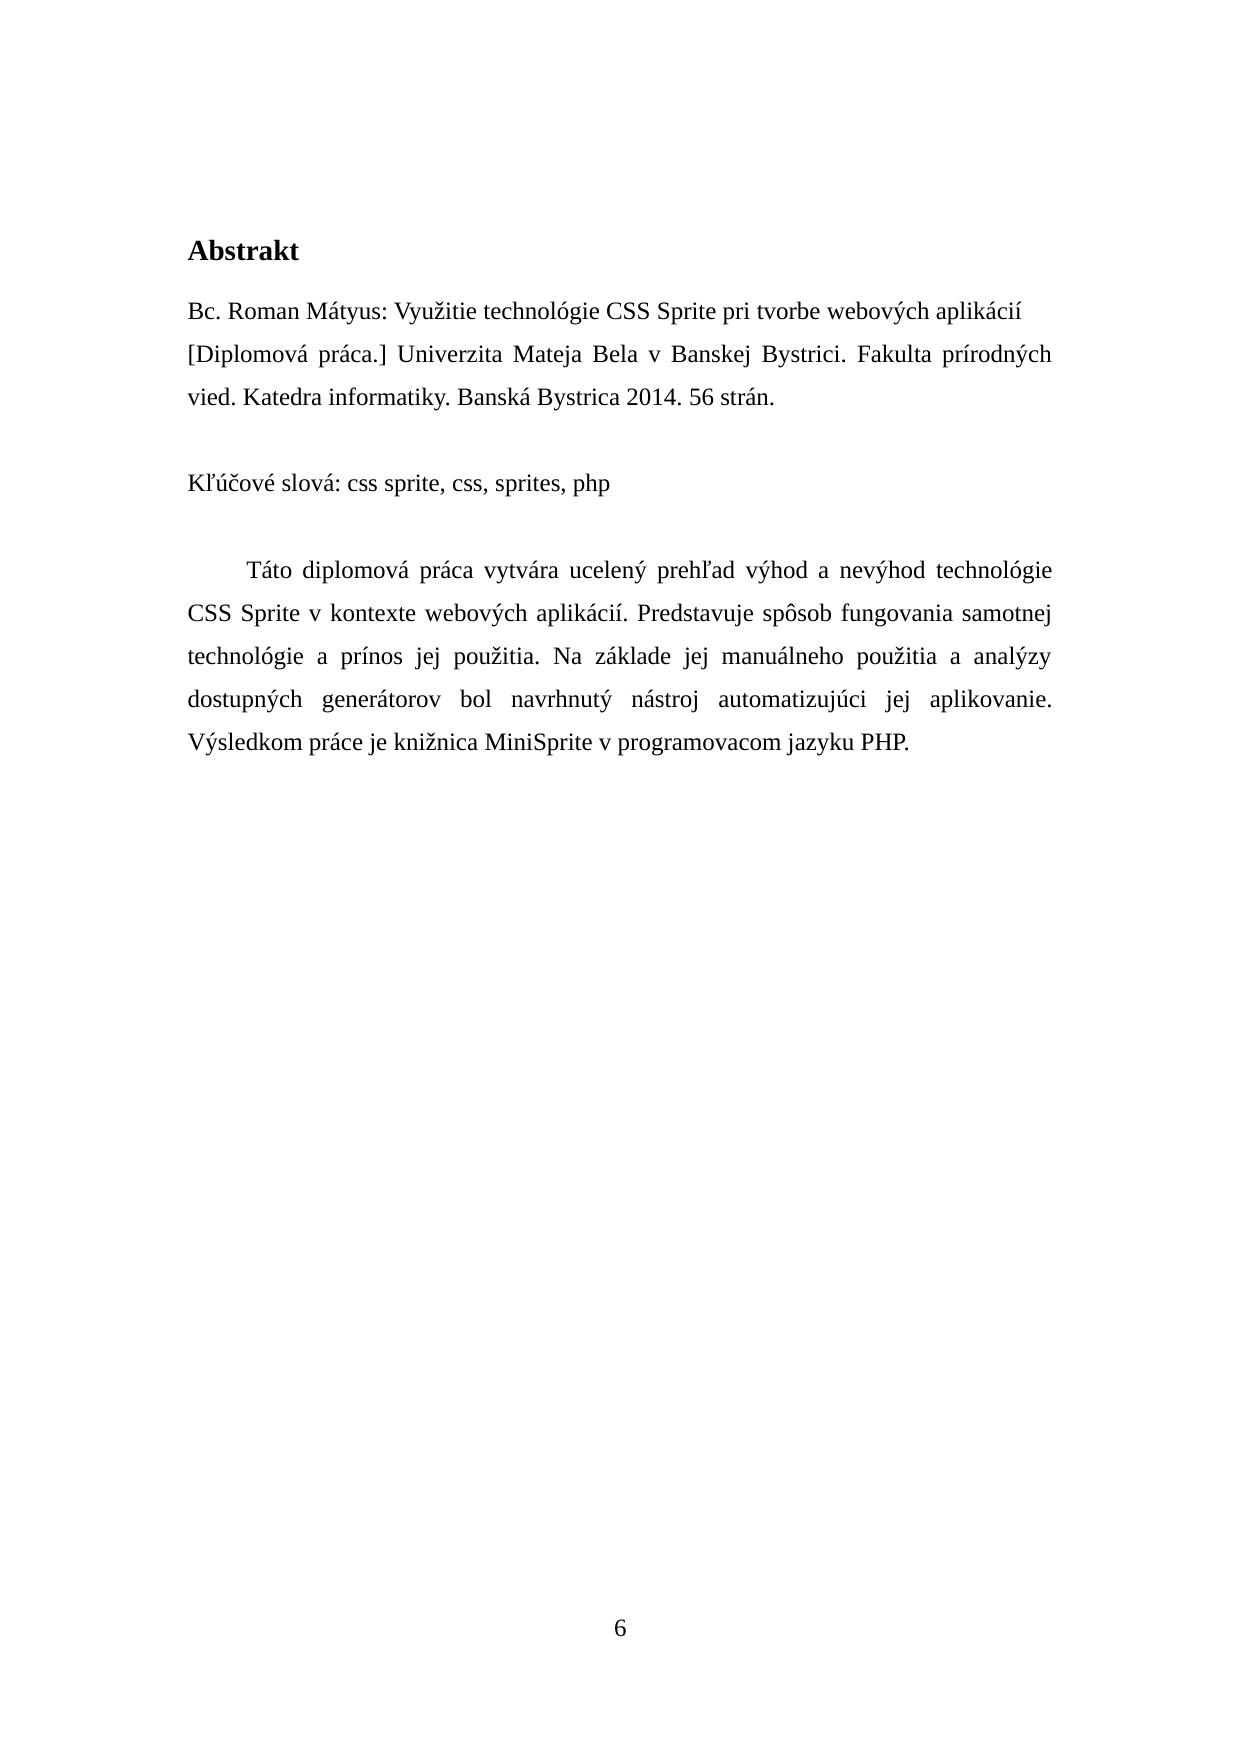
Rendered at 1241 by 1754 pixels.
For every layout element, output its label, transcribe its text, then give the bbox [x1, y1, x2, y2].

subtitle Abstrakt [187, 233, 1053, 267]
text Kľúčové slová: css sprite, css, sprites, php [187, 468, 1053, 497]
text [Diplomová práca.] Univerzita Mateja Bela v Banskej Bystrici. Fakulta prírodných vied. Katedra informatiky. Banská Bystrica 2014. 57 strán. [187, 339, 1053, 411]
text Bc. Roman Mátyus: Využitie technológie CSS Sprite pri tvorbe webových aplikácií [187, 296, 1053, 325]
text Táto diplomová práca vytvára ucelený prehľad výhod a nevýhod technológie CSS Sprite v kontexte webových aplikácií. Predstavuje spôsob fungovania samotnej technológie a prínos jej použitia. Na základe jej manuálneho použitia a analýzy dostupných generátorov bol navrhnutý nástroj automatizujúci jej aplikovanie. Výsledkom práce je knižnica MiniSprite v programovacom jazyku PHP. [187, 555, 1053, 756]
